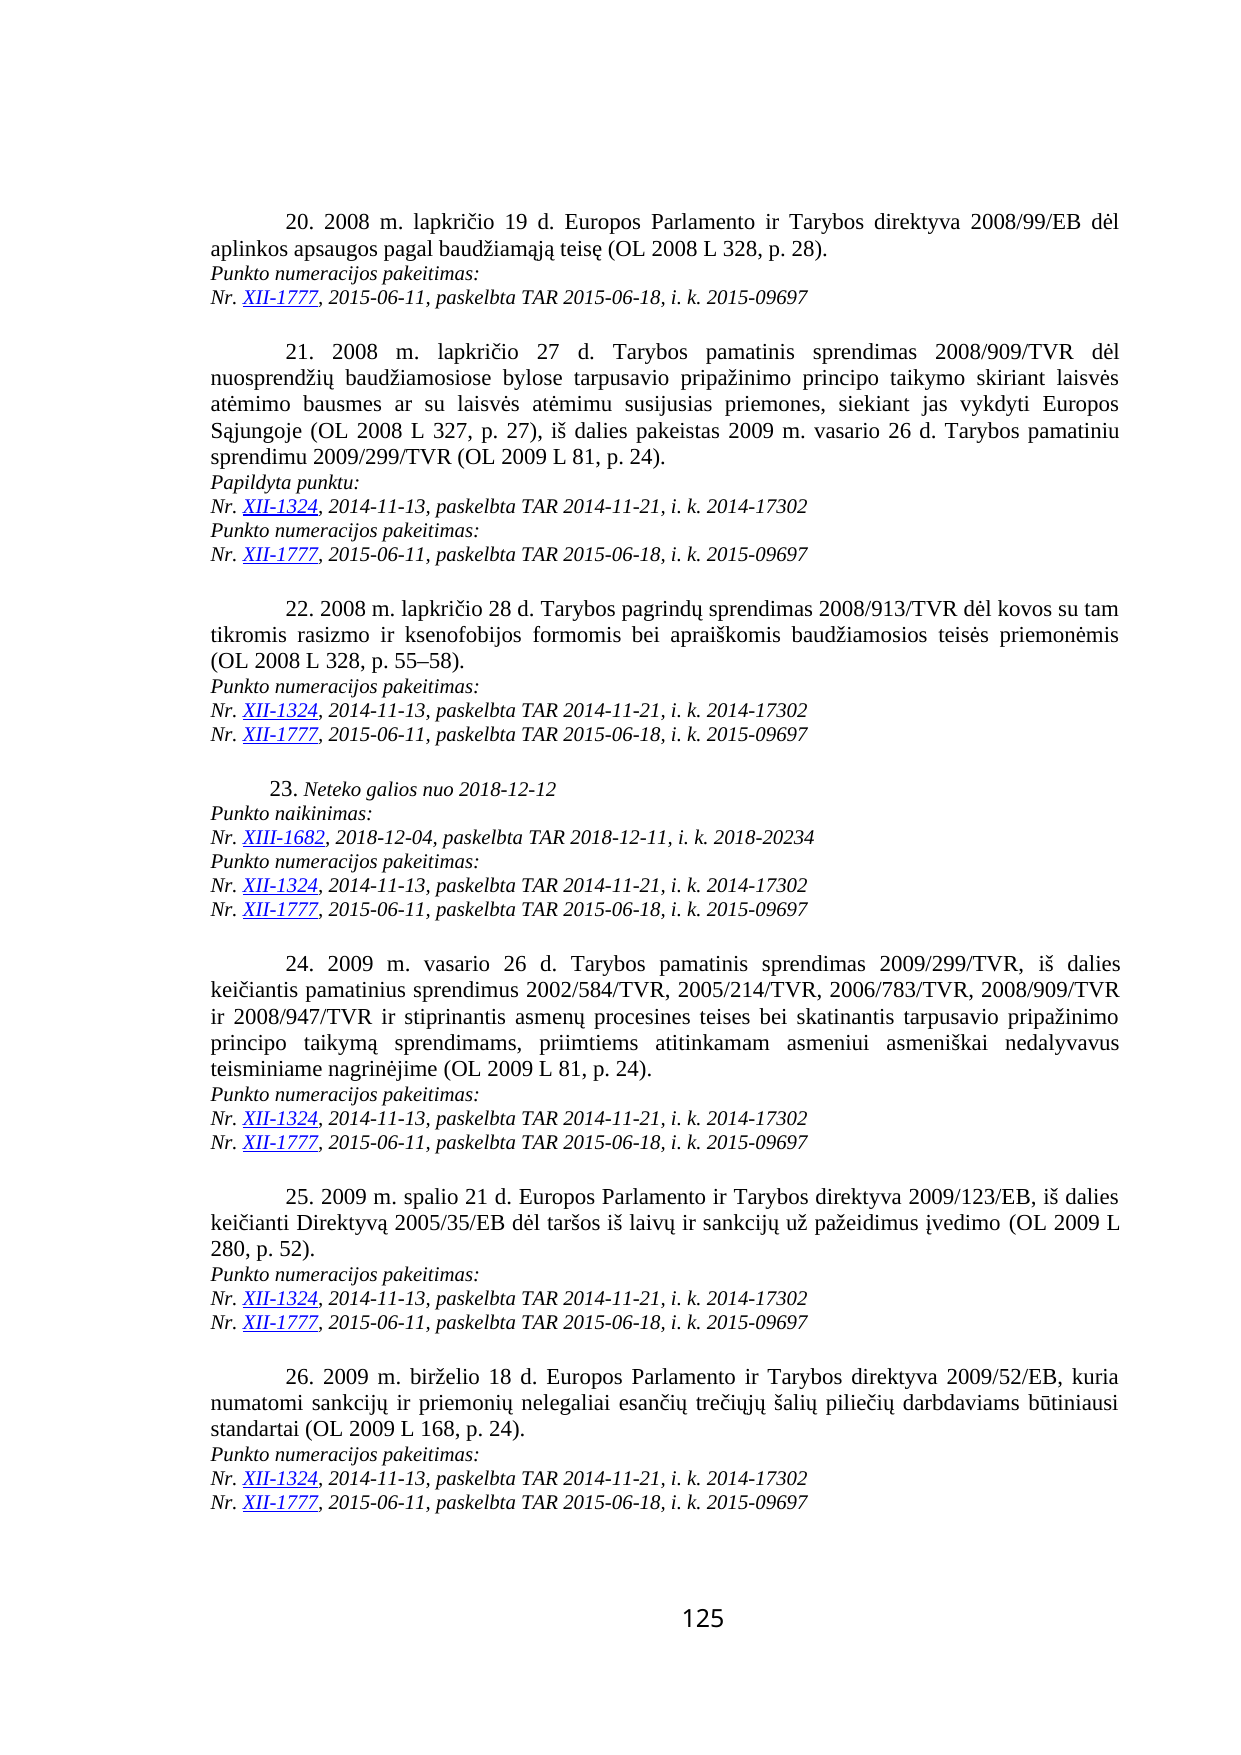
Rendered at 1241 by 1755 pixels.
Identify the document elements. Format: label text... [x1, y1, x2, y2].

text Punkto numeracijos pakeitimas: [210, 518, 1120, 542]
text Papildyta punktu: [210, 469, 1120, 494]
text Nr. XIII-1682, 2018-12-04, paskelbta TAR 2018-12-11, i. k. 2018-20234 [210, 825, 1120, 849]
text Punkto numeracijos pakeitimas: [210, 1082, 1120, 1106]
text Punkto numeracijos pakeitimas: [210, 1442, 1120, 1466]
text Nr. XII-1324, 2014-11-13, paskelbta TAR 2014-11-21, i. k. 2014-17302 [210, 1106, 1120, 1130]
text 20. 2008 m. lapkričio 19 d. Europos Parlamento ir Tarybos direktyva 2008/99/EB dėl aplinkos apsaugos pagal baudžiamąją teisę (OL 2008 L 328, p. 28). [210, 208, 1120, 261]
text Nr. XII-1324, 2014-11-13, paskelbta TAR 2014-11-21, i. k. 2014-17302 [210, 494, 1120, 518]
text 22. 2008 m. lapkričio 28 d. Tarybos pagrindų sprendimas 2008/913/TVR dėl kovos su tam tikromis rasizmo ir ksenofobijos formomis bei apraiškomis baudžiamosios teisės priemonėmis (OL 2008 L 328, p. 55–58). [210, 594, 1120, 674]
text Nr. XII-1777, 2015-06-11, paskelbta TAR 2015-06-18, i. k. 2015-09697 [210, 1490, 1120, 1514]
text Punkto numeracijos pakeitimas: [210, 849, 1120, 873]
text Nr. XII-1777, 2015-06-11, paskelbta TAR 2015-06-18, i. k. 2015-09697 [210, 722, 1120, 746]
text 26. 2009 m. birželio 18 d. Europos Parlamento ir Tarybos direktyva 2009/52/EB, kuria numatomi sankcijų ir priemonių nelegaliai esančių trečiųjų šalių piliečių darbdaviams būtiniausi standartai (OL 2009 L 168, p. 24). [210, 1363, 1120, 1442]
text Punkto numeracijos pakeitimas: [210, 674, 1120, 698]
text Nr. XII-1777, 2015-06-11, paskelbta TAR 2015-06-18, i. k. 2015-09697 [210, 897, 1120, 921]
text Nr. XII-1777, 2015-06-11, paskelbta TAR 2015-06-18, i. k. 2015-09697 [210, 1310, 1120, 1334]
text 23. Neteko galios nuo 2018-12-12 [210, 774, 1120, 801]
text 25. 2009 m. spalio 21 d. Europos Parlamento ir Tarybos direktyva 2009/123/EB, iš dalies keičianti Direktyvą 2005/35/EB dėl taršos iš laivų ir sankcijų už pažeidimus įvedimo (OL 2009 L 280, p. 52). [210, 1183, 1120, 1262]
text 21. 2008 m. lapkričio 27 d. Tarybos pamatinis sprendimas 2008/909/TVR dėl nuosprendžių baudžiamosiose bylose tarpusavio pripažinimo principo taikymo skiriant laisvės atėmimo bausmes ar su laisvės atėmimu susijusias priemones, siekiant jas vykdyti Europos Sąjungoje (OL 2008 L 327, p. 27), iš dalies pakeistas 2009 m. vasario 26 d. Tarybos pamatiniu sprendimu 2009/299/TVR (OL 2009 L 81, p. 24). [210, 338, 1120, 469]
text Nr. XII-1777, 2015-06-11, paskelbta TAR 2015-06-18, i. k. 2015-09697 [210, 1130, 1120, 1154]
text Nr. XII-1777, 2015-06-11, paskelbta TAR 2015-06-18, i. k. 2015-09697 [210, 285, 1120, 309]
text Punkto naikinimas: [210, 801, 1120, 825]
text Nr. XII-1324, 2014-11-13, paskelbta TAR 2014-11-21, i. k. 2014-17302 [210, 873, 1120, 897]
text Nr. XII-1324, 2014-11-13, paskelbta TAR 2014-11-21, i. k. 2014-17302 [210, 1286, 1120, 1310]
text Punkto numeracijos pakeitimas: [210, 261, 1120, 285]
text 24. 2009 m. vasario 26 d. Tarybos pamatinis sprendimas 2009/299/TVR, iš dalies keičiantis pamatinius sprendimus 2002/584/TVR, 2005/214/TVR, 2006/783/TVR, 2008/909/TVR ir 2008/947/TVR ir stiprinantis asmenų procesines teises bei skatinantis tarpusavio pripažinimo principo taikymą sprendimams, priimtiems atitinkamam asmeniui asmeniškai nedalyvavus teisminiame nagrinėjime (OL 2009 L 81, p. 24). [210, 950, 1120, 1082]
text Nr. XII-1777, 2015-06-11, paskelbta TAR 2015-06-18, i. k. 2015-09697 [210, 542, 1120, 566]
text Nr. XII-1324, 2014-11-13, paskelbta TAR 2014-11-21, i. k. 2014-17302 [210, 1466, 1120, 1490]
text Nr. XII-1324, 2014-11-13, paskelbta TAR 2014-11-21, i. k. 2014-17302 [210, 698, 1120, 722]
text Punkto numeracijos pakeitimas: [210, 1262, 1120, 1286]
